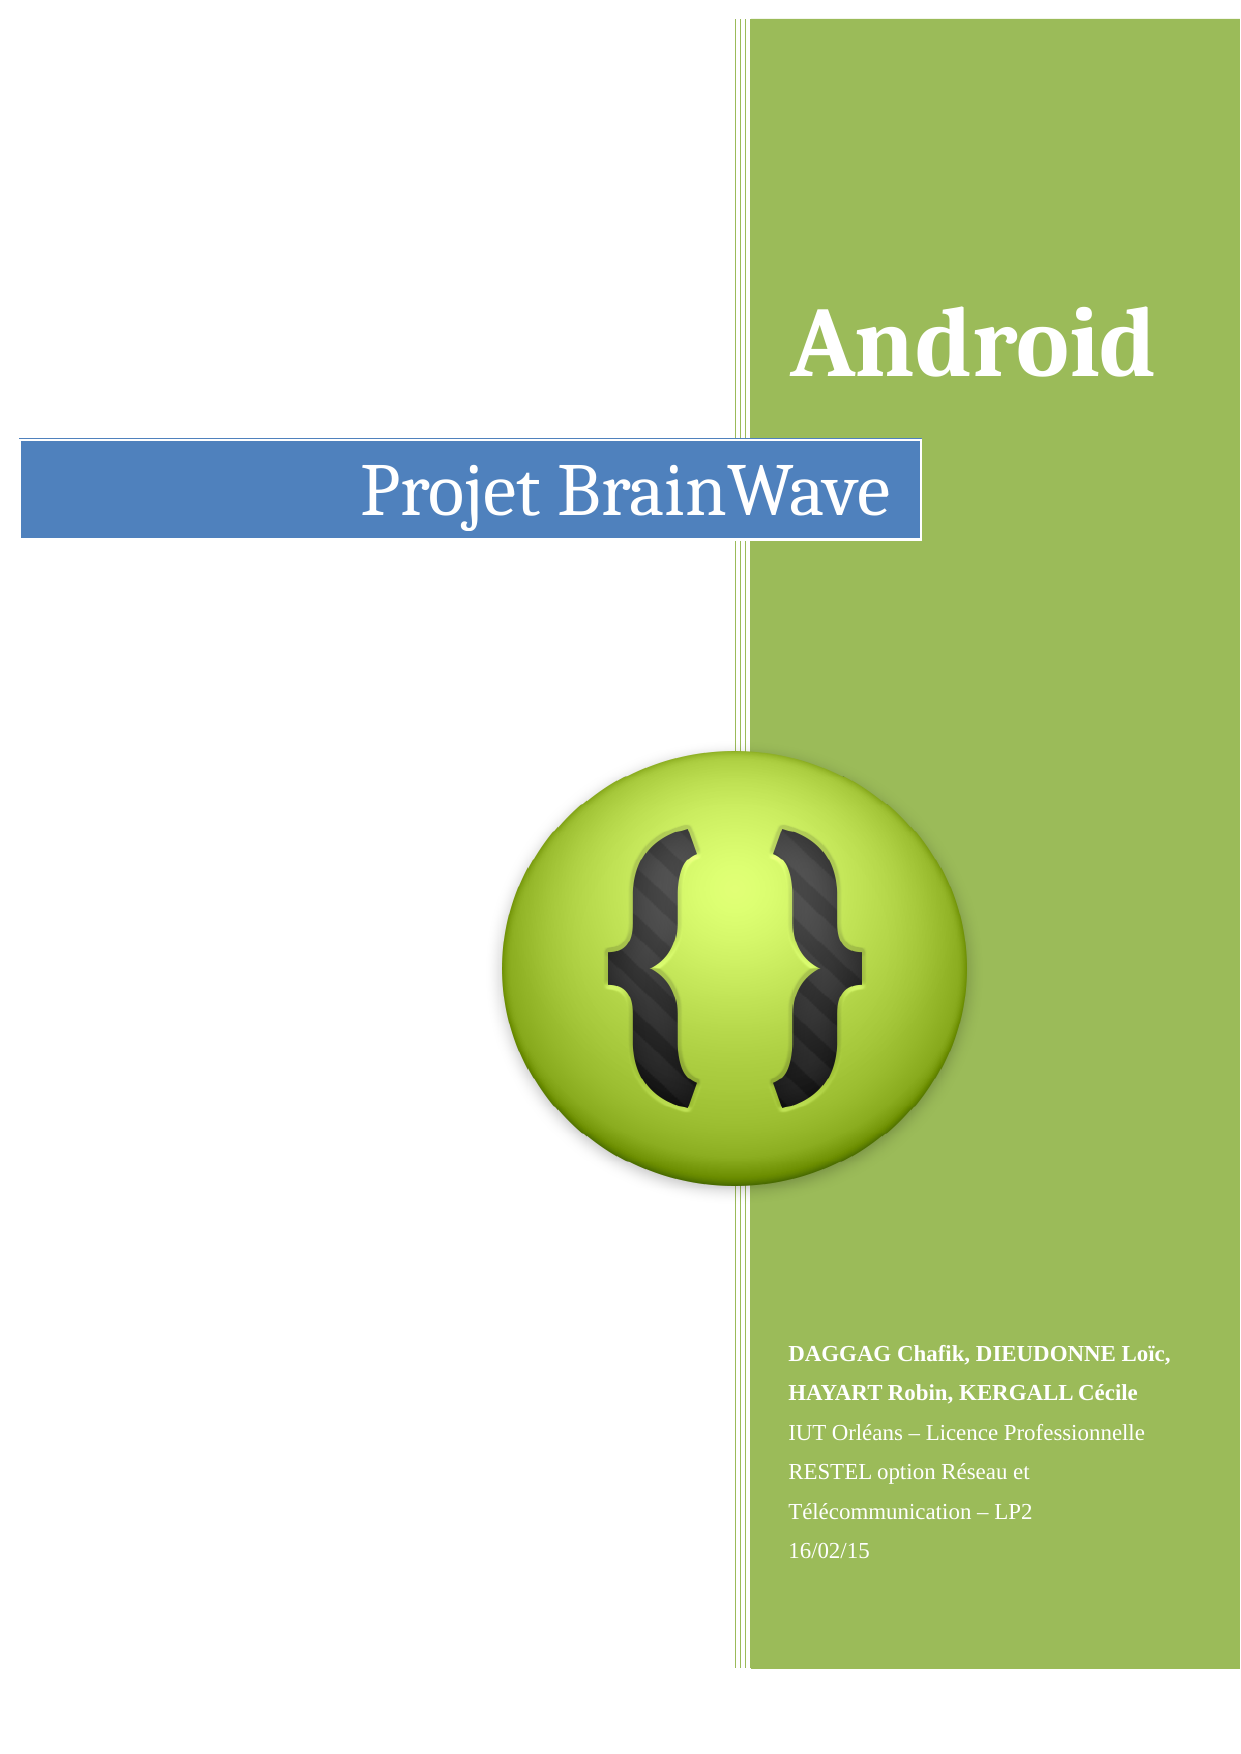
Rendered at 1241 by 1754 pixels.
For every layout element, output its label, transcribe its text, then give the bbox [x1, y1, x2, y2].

picture [470, 722, 1000, 1216]
text Projet BrainWave [51, 448, 890, 531]
